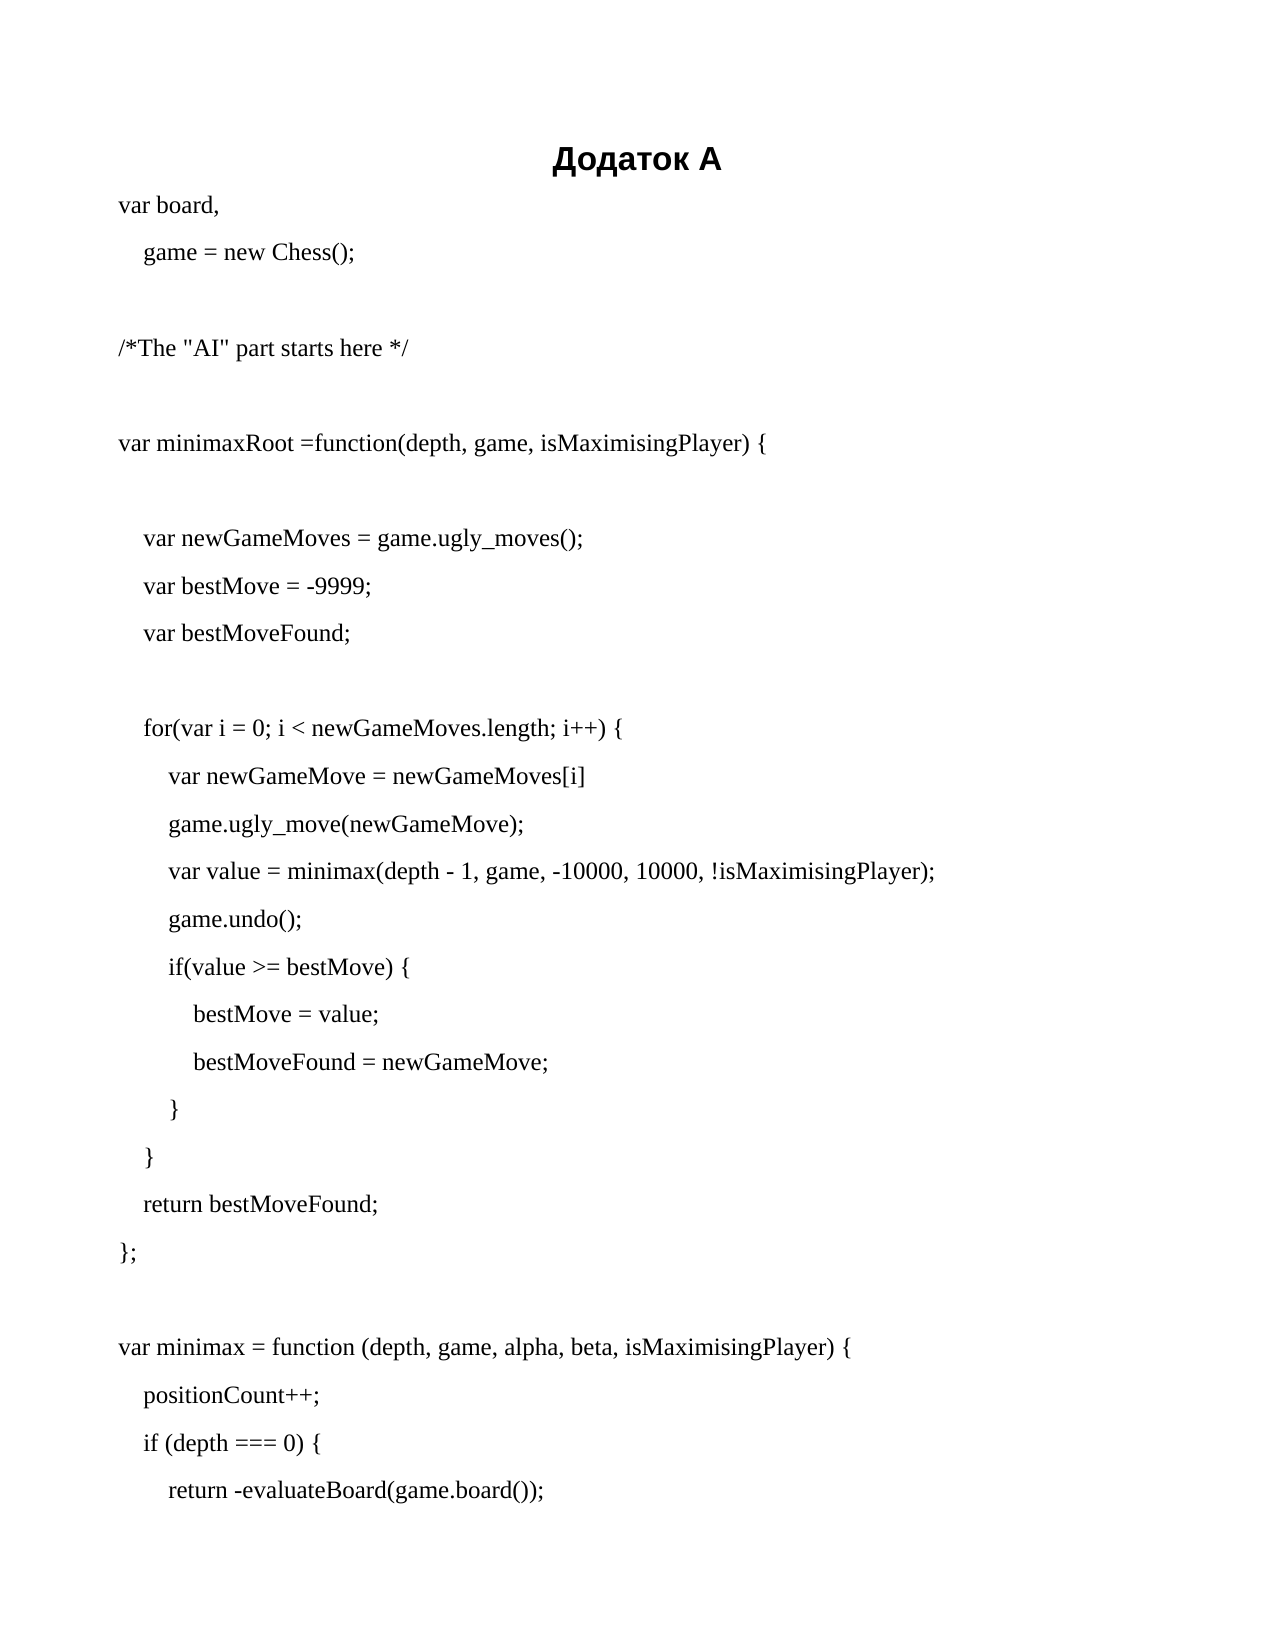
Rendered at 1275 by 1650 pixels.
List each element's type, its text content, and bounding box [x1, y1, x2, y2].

text var newGameMoves = game.ugly_moves(); [118, 523, 1157, 552]
text var newGameMove = newGameMoves[i] [118, 761, 1157, 790]
text game.ugly_move(newGameMove); [118, 809, 1157, 837]
text game.undo(); [118, 904, 1157, 933]
text return bestMoveFound; [118, 1189, 1157, 1218]
text bestMove = value; [118, 999, 1157, 1028]
text var board, [118, 190, 1157, 219]
text var bestMove = -9999; [118, 571, 1157, 599]
text positionCount++; [118, 1380, 1157, 1409]
text return -evaluateBoard(game.board()); [118, 1475, 1157, 1504]
text var bestMoveFound; [118, 618, 1157, 647]
text } [118, 1094, 1157, 1123]
text if (depth === 0) { [118, 1428, 1157, 1456]
subtitle Додаток А [118, 139, 1157, 177]
text var value = minimax(depth - 1, game, -10000, 10000, !isMaximisingPlayer); [118, 856, 1157, 885]
text if(value >= bestMove) { [118, 952, 1157, 980]
text bestMoveFound = newGameMove; [118, 1047, 1157, 1076]
text }; [118, 1237, 1157, 1266]
text var minimaxRoot =function(depth, game, isMaximisingPlayer) { [118, 428, 1157, 457]
text } [118, 1142, 1157, 1171]
text /*The "AI" part starts here */ [118, 333, 1157, 361]
text for(var i = 0; i < newGameMoves.length; i++) { [118, 713, 1157, 742]
text var minimax = function (depth, game, alpha, beta, isMaximisingPlayer) { [118, 1332, 1157, 1361]
text game = new Chess(); [118, 237, 1157, 266]
